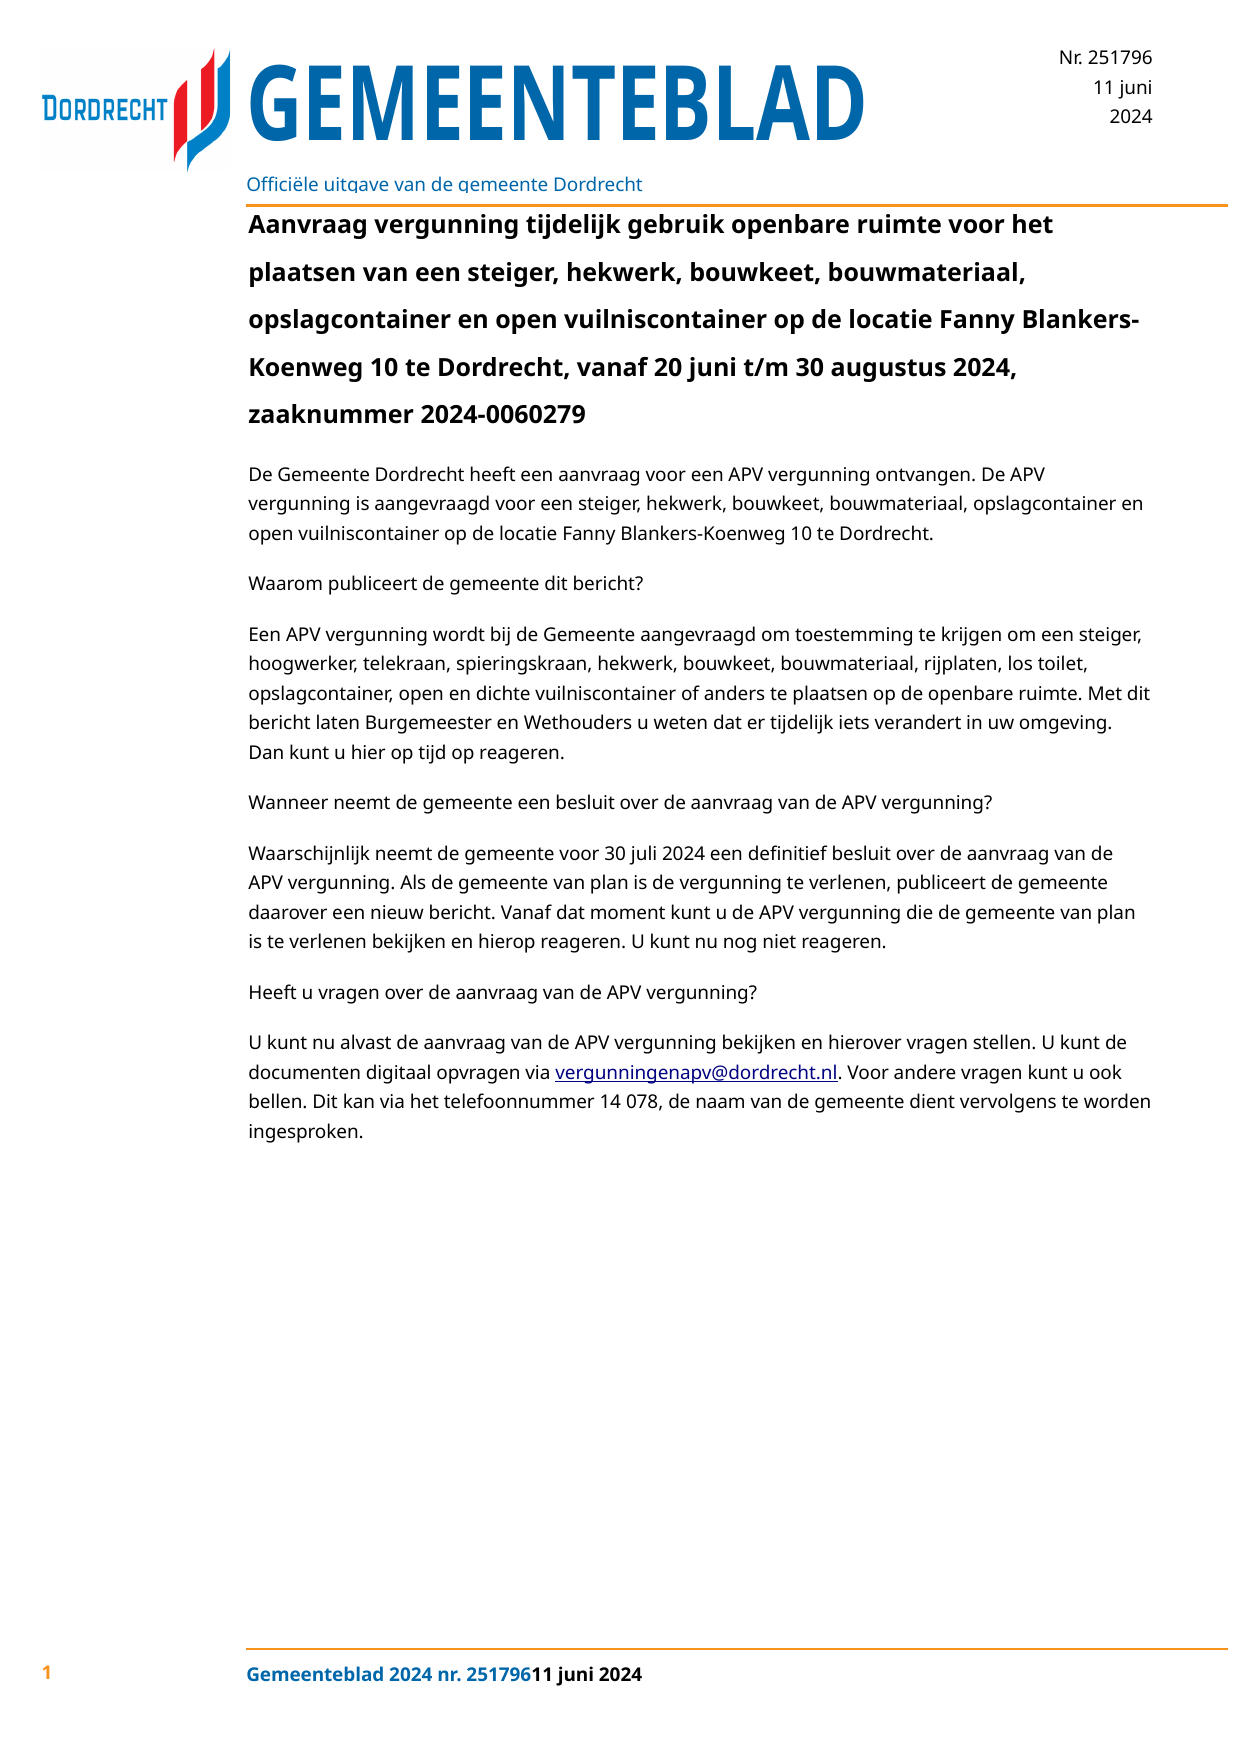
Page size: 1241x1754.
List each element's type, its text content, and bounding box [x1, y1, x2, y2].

picture [41, 47, 231, 172]
text Aanvraag vergunning tijdelijk gebruik openbare ruimte voor het plaatsen van een steiger, hekwerk, bouwkeet, bouwmateriaal, opslagcontainer en open vuilniscontainer op de locatie Fanny Blankers-Koenweg 10 te Dordrecht, vanaf 20 juni t/m 30 augustus 2024, zaaknummer 2024-0060279 [248, 207, 1152, 431]
text De Gemeente Dordrecht heeft een aanvraag voor een APV vergunning ontvangen. De APV vergunning is aangevraagd voor een steiger, hekwerk, bouwkeet, bouwmateriaal, opslagcontainer en open vuilniscontainer op de locatie Fanny Blankers-Koenweg 10 te Dordrecht. [248, 461, 1152, 546]
text U kunt nu alvast de aanvraag van de APV vergunning bekijken en hierover vragen stellen. U kunt de documenten digitaal opvragen via vergunningenapv@dordrecht.nl. Voor andere vragen kunt u ook bellen. Dit kan via het telefoonnummer 14 078, de naam van de gemeente dient vervolgens te worden ingesproken. [248, 1029, 1152, 1144]
text Een APV vergunning wordt bij de Gemeente aangevraagd om toestemming te krijgen om een steiger, hoogwerker, telekraan, spieringskraan, hekwerk, bouwkeet, bouwmateriaal, rijplaten, los toilet, opslagcontainer, open en dichte vuilniscontainer of anders te plaatsen op de openbare ruimte. Met dit bericht laten Burgemeester en Wethouders u weten dat er tijdelijk iets verandert in uw omgeving. Dan kunt u hier op tijd op reageren. [248, 621, 1152, 765]
text Wanneer neemt de gemeente een besluit over de aanvraag van de APV vergunning? [248, 789, 1152, 815]
text Heeft u vragen over de aanvraag van de APV vergunning? [248, 979, 1152, 1005]
text Waarom publiceert de gemeente dit bericht? [248, 570, 1152, 596]
text Waarschijnlijk neemt de gemeente voor 30 juli 2024 een definitief besluit over de aanvraag van de APV vergunning. Als de gemeente van plan is de vergunning te verlenen, publiceert de gemeente daarover een nieuw bericht. Vanaf dat moment kunt u de APV vergunning die de gemeente van plan is te verlenen bekijken en hierop reageren. U kunt nu nog niet reageren. [248, 840, 1152, 954]
